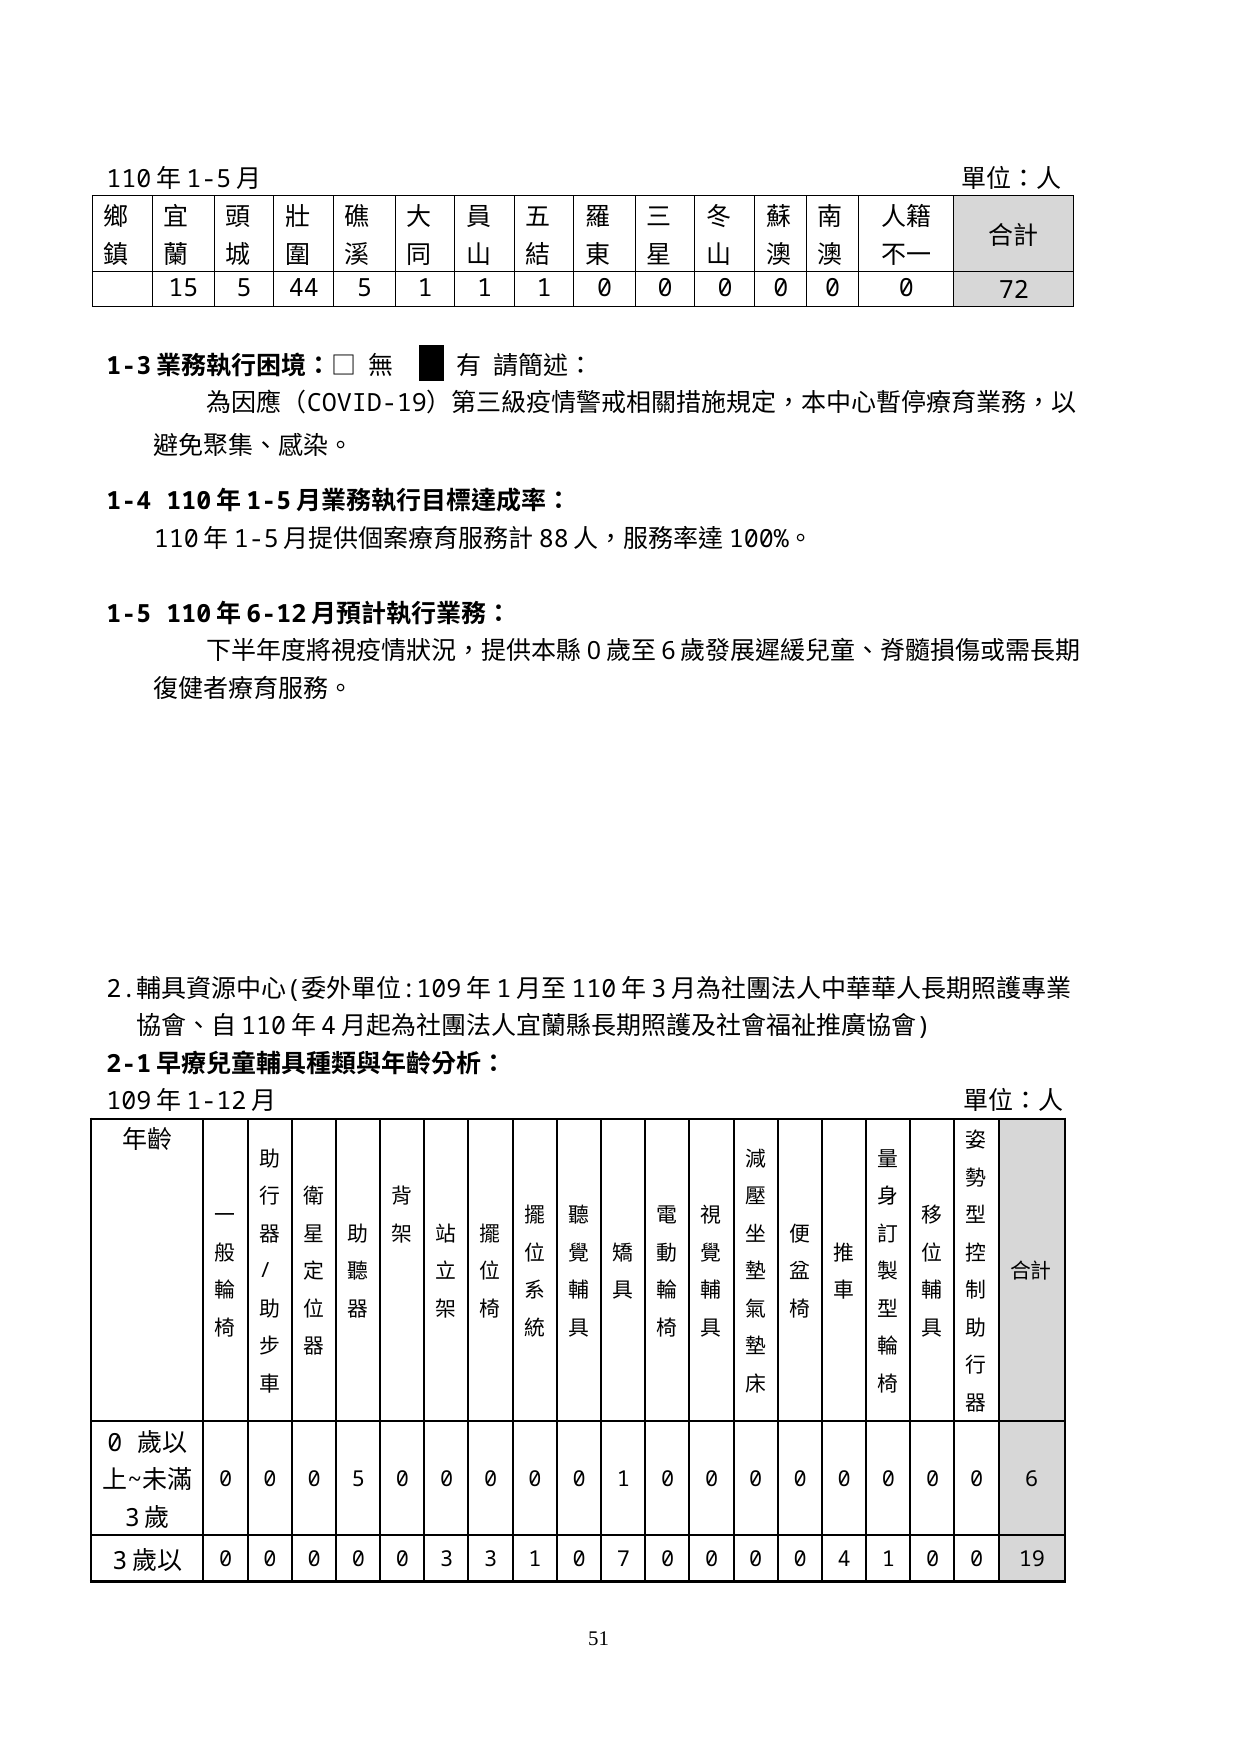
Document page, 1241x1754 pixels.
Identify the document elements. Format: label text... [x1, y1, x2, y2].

table_header 員山 [455, 196, 514, 271]
table_cell 0 [204, 1422, 247, 1534]
table_cell 19 [1000, 1536, 1064, 1580]
table_cell 1 [867, 1536, 909, 1580]
table_header 一般輪椅 [204, 1120, 247, 1420]
table_cell 0 [779, 1536, 821, 1580]
table_header 合計 [954, 196, 1073, 271]
text 110年1-5月提供個案療育服務計88人，服務率達100%。 [106, 518, 1090, 555]
table_header 聽覺輔具 [558, 1120, 600, 1420]
table_cell 0 [695, 272, 754, 306]
table_cell 0 [293, 1422, 335, 1534]
table_header 礁溪 [334, 196, 395, 271]
table_cell 0 [249, 1536, 291, 1580]
table_cell 0 [381, 1422, 423, 1534]
table_cell 0 [735, 1422, 777, 1534]
table_cell 0 [867, 1422, 909, 1534]
text 1-3業務執行困境：□ 無 □ 有 請簡述： [106, 344, 1090, 382]
text 1-5 110年6-12月預計執行業務： [106, 593, 1090, 630]
text 2-1早療兒童輔具種類與年齡分析： [106, 1043, 1090, 1080]
table_cell 0 [779, 1422, 821, 1534]
table_cell 1 [396, 272, 454, 306]
table_cell 44 [274, 272, 333, 306]
table_cell 0 [204, 1536, 247, 1580]
table_header 量身訂製型輪椅 [867, 1120, 909, 1420]
table_cell 72 [954, 272, 1073, 306]
table_header 衛星定位器 [293, 1120, 335, 1420]
table_header 背 架 [381, 1120, 423, 1420]
table_header 頭城 [215, 196, 273, 271]
table_header 站立架 [425, 1120, 467, 1420]
table_cell 0 [690, 1422, 733, 1534]
table_cell 0 [646, 1536, 688, 1580]
table_cell 7 [602, 1536, 644, 1580]
table_cell 15 [153, 272, 214, 306]
table_cell 0 [755, 272, 806, 306]
table_cell 0 [911, 1536, 953, 1580]
text 109年1-12月 單位：人 [106, 1080, 1090, 1118]
text 110年1-5月 單位：人 [106, 157, 1090, 195]
table_header 冬山 [695, 196, 754, 271]
text 下半年度將視疫情狀況，提供本縣0歲至6歲發展遲緩兒童、脊髓損傷或需長期復健者療育服務。 [153, 630, 1090, 705]
table_cell 0 [955, 1422, 998, 1534]
table_cell 1 [515, 272, 573, 306]
table_cell 4 [823, 1536, 865, 1580]
table_cell 0 [646, 1422, 688, 1534]
table_header 宜蘭 [153, 196, 214, 271]
table_cell 0 [293, 1536, 335, 1580]
table_header 姿勢型控制助行器 [955, 1120, 998, 1420]
table_header 減壓坐墊氣墊床 [735, 1120, 777, 1420]
table_cell 0 [574, 272, 635, 306]
table_cell 0 [823, 1422, 865, 1534]
table_header 南澳 [807, 196, 858, 271]
table_cell 0 [911, 1422, 953, 1534]
table_header 助 行 器/助 步 車 [249, 1120, 291, 1420]
table_cell 0 歲以上~未滿3歲 [92, 1422, 202, 1534]
table_cell 0 [337, 1536, 379, 1580]
table_cell 5 [334, 272, 395, 306]
table_cell 0 [807, 272, 858, 306]
table_header 電動輪椅 [646, 1120, 688, 1420]
table_header 鄉鎮 [93, 196, 152, 271]
table_header 推車 [823, 1120, 865, 1420]
table_header 助聽器 [337, 1120, 379, 1420]
table_header 蘇澳 [755, 196, 806, 271]
table_header 五結 [515, 196, 573, 271]
table_header 矯具 [602, 1120, 644, 1420]
table_header 視覺輔具 [690, 1120, 733, 1420]
table_header 人籍不一 [859, 196, 953, 271]
table_cell 0 [955, 1536, 998, 1580]
table_cell 0 [425, 1422, 467, 1534]
text 為因應（COVID-19）第三級疫情警戒相關措施規定，本中心暫停療育業務，以避免聚集、感染。 [153, 382, 1090, 463]
table_cell 0 [636, 272, 694, 306]
table_cell 0 [735, 1536, 777, 1580]
text 1-4 110年1-5月業務執行目標達成率： [106, 480, 1090, 518]
table_header 大同 [396, 196, 454, 271]
table_header 擺位系統 [514, 1120, 556, 1420]
table_cell 0 [558, 1536, 600, 1580]
table_cell 1 [602, 1422, 644, 1534]
table_cell 1 [514, 1536, 556, 1580]
table_header 便盆椅 [779, 1120, 821, 1420]
table_cell 6 [1000, 1422, 1064, 1534]
table_cell 0 [690, 1536, 733, 1580]
table_cell 5 [215, 272, 273, 306]
table_cell 0 [859, 272, 953, 306]
table_header 擺位椅 [469, 1120, 512, 1420]
table_cell 3 [469, 1536, 512, 1580]
table_cell 3 [425, 1536, 467, 1580]
text 2.輔具資源中心(委外單位:109年1月至110年3月為社團法人中華華人長期照護專業協會、自110年4月起為社團法人宜蘭縣長期照護及社會福祉推廣協會) [106, 968, 1090, 1043]
table_cell 0 [558, 1422, 600, 1534]
table_cell 0 [249, 1422, 291, 1534]
table_cell 0 [469, 1422, 512, 1534]
table_header 年齡 [92, 1120, 202, 1420]
table_cell 1 [455, 272, 514, 306]
table_cell 5 [337, 1422, 379, 1534]
table_cell 3歲以 [92, 1536, 202, 1580]
table_header 合計 [1000, 1120, 1064, 1420]
table_header 三星 [636, 196, 694, 271]
table_cell 0 [514, 1422, 556, 1534]
table_header 移位輔具 [911, 1120, 953, 1420]
table_cell [93, 272, 152, 306]
table_header 壯圍 [274, 196, 333, 271]
table_header 羅東 [574, 196, 635, 271]
table_cell 0 [381, 1536, 423, 1580]
